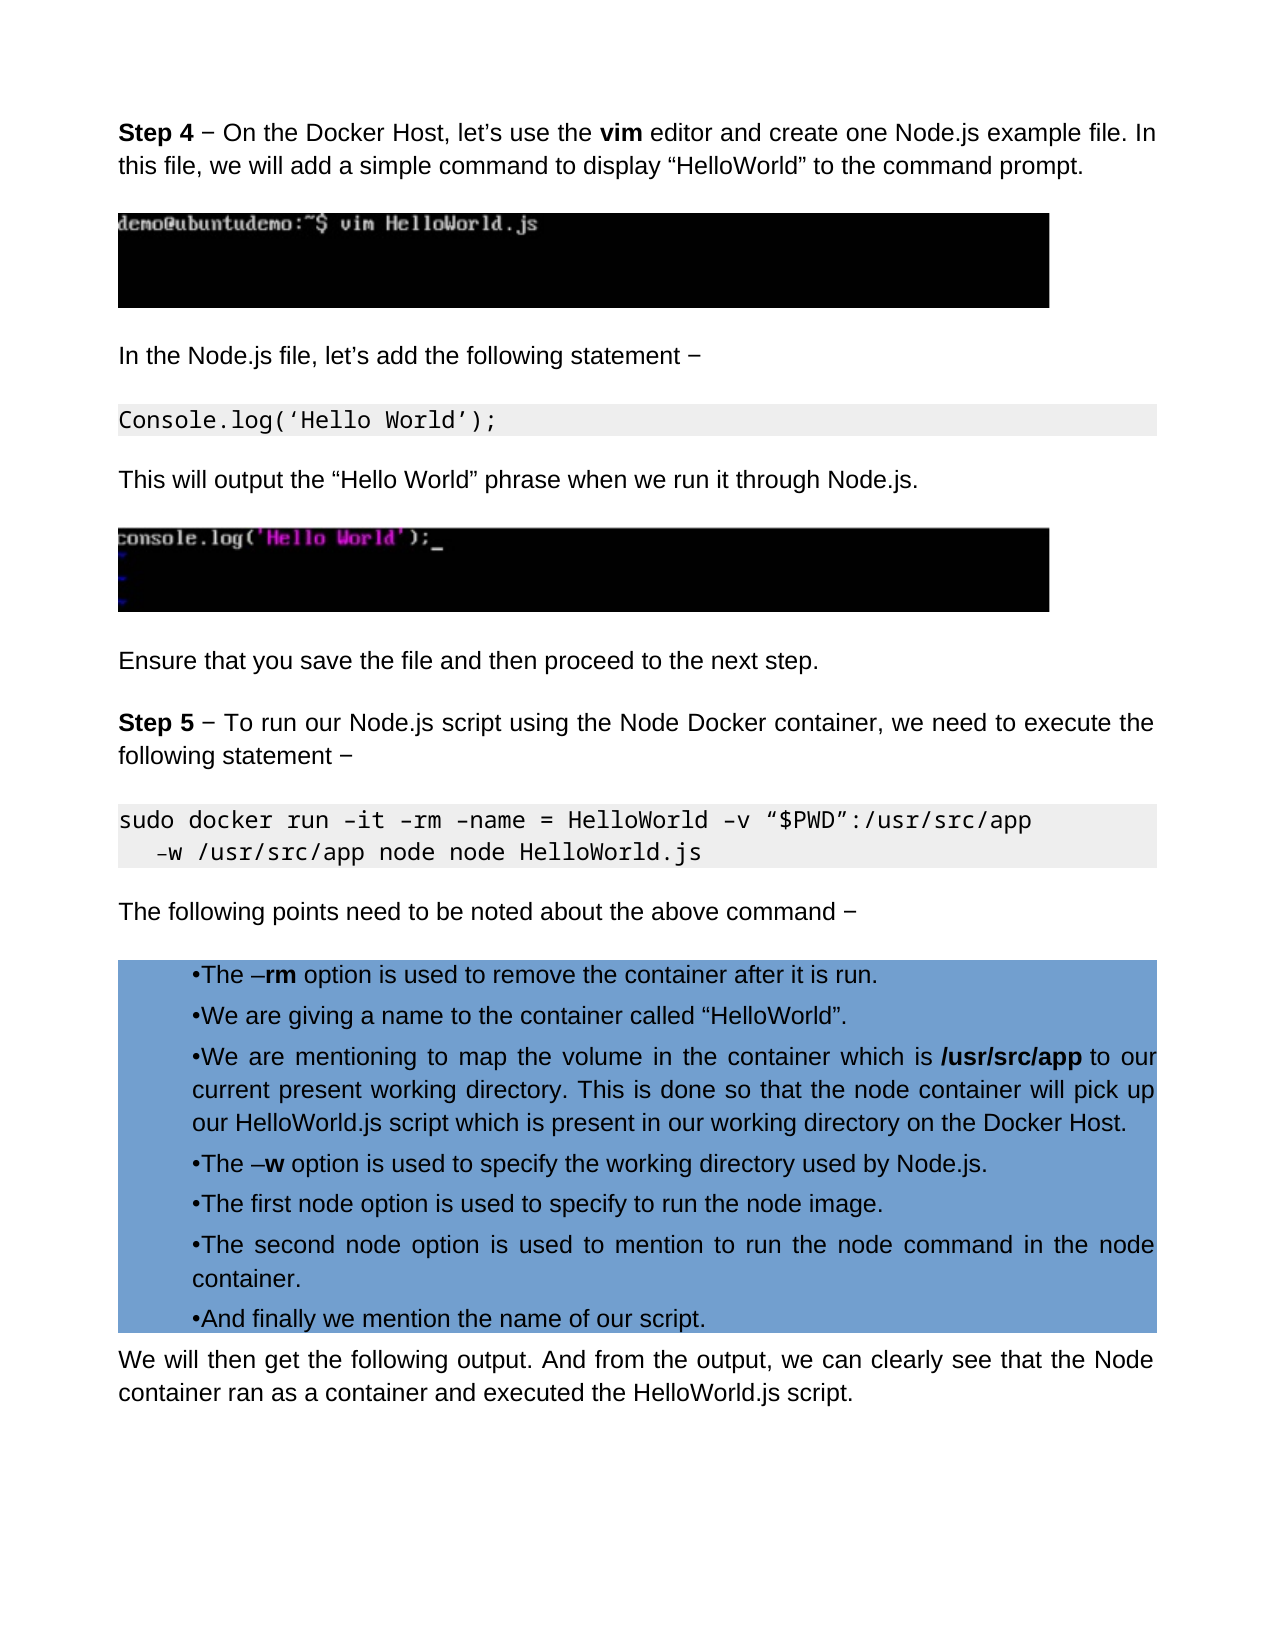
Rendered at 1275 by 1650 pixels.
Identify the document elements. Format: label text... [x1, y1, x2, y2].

text This will output the “Hello World” phrase when we run it through Node.js. [118, 465, 1157, 494]
list The –rm option is used to remove the container after it is run. [118, 960, 1157, 988]
picture [118, 213, 1050, 308]
text sudo docker run –it –rm –name = HelloWorld –v “$PWD”:/usr/src/app [118, 804, 1157, 836]
text –w /usr/src/app node node HelloWorld.js [118, 836, 1157, 868]
picture [118, 527, 1050, 612]
text Console.log(‘Hello World’); [118, 404, 1157, 436]
list And finally we mention the name of our script. [118, 1304, 1157, 1333]
text In the Node.js file, let’s add the following statement − [118, 341, 1157, 370]
list The second node option is used to mention to run the node command in the node container. [118, 1230, 1157, 1292]
text The following points need to be noted about the above command − [118, 897, 1157, 926]
list The –w option is used to specify the working directory used by Node.js. [118, 1148, 1157, 1177]
list We are mentioning to map the volume in the container which is /usr/src/app to our current present working directory. This is done so that the node container will pick up our HelloWorld.js script which is present in our working directory on the Docker Host. [118, 1042, 1157, 1136]
list We are giving a name to the container called “HelloWorld”. [118, 1001, 1157, 1029]
text We will then get the following output. And from the output, we can clearly see that the Node container ran as a container and executed the HelloWorld.js script. [118, 1345, 1157, 1407]
text Step 5 − To run our Node.js script using the Node Docker container, we need to execute the following statement − [118, 708, 1157, 770]
text Step 4 − On the Docker Host, let’s use the vim editor and create one Node.js example file. In this file, we will add a simple command to display “HelloWorld” to the command prompt. [118, 118, 1157, 180]
list The first node option is used to specify to run the node image. [118, 1189, 1157, 1218]
text Ensure that you save the file and then proceed to the next step. [118, 646, 1157, 674]
